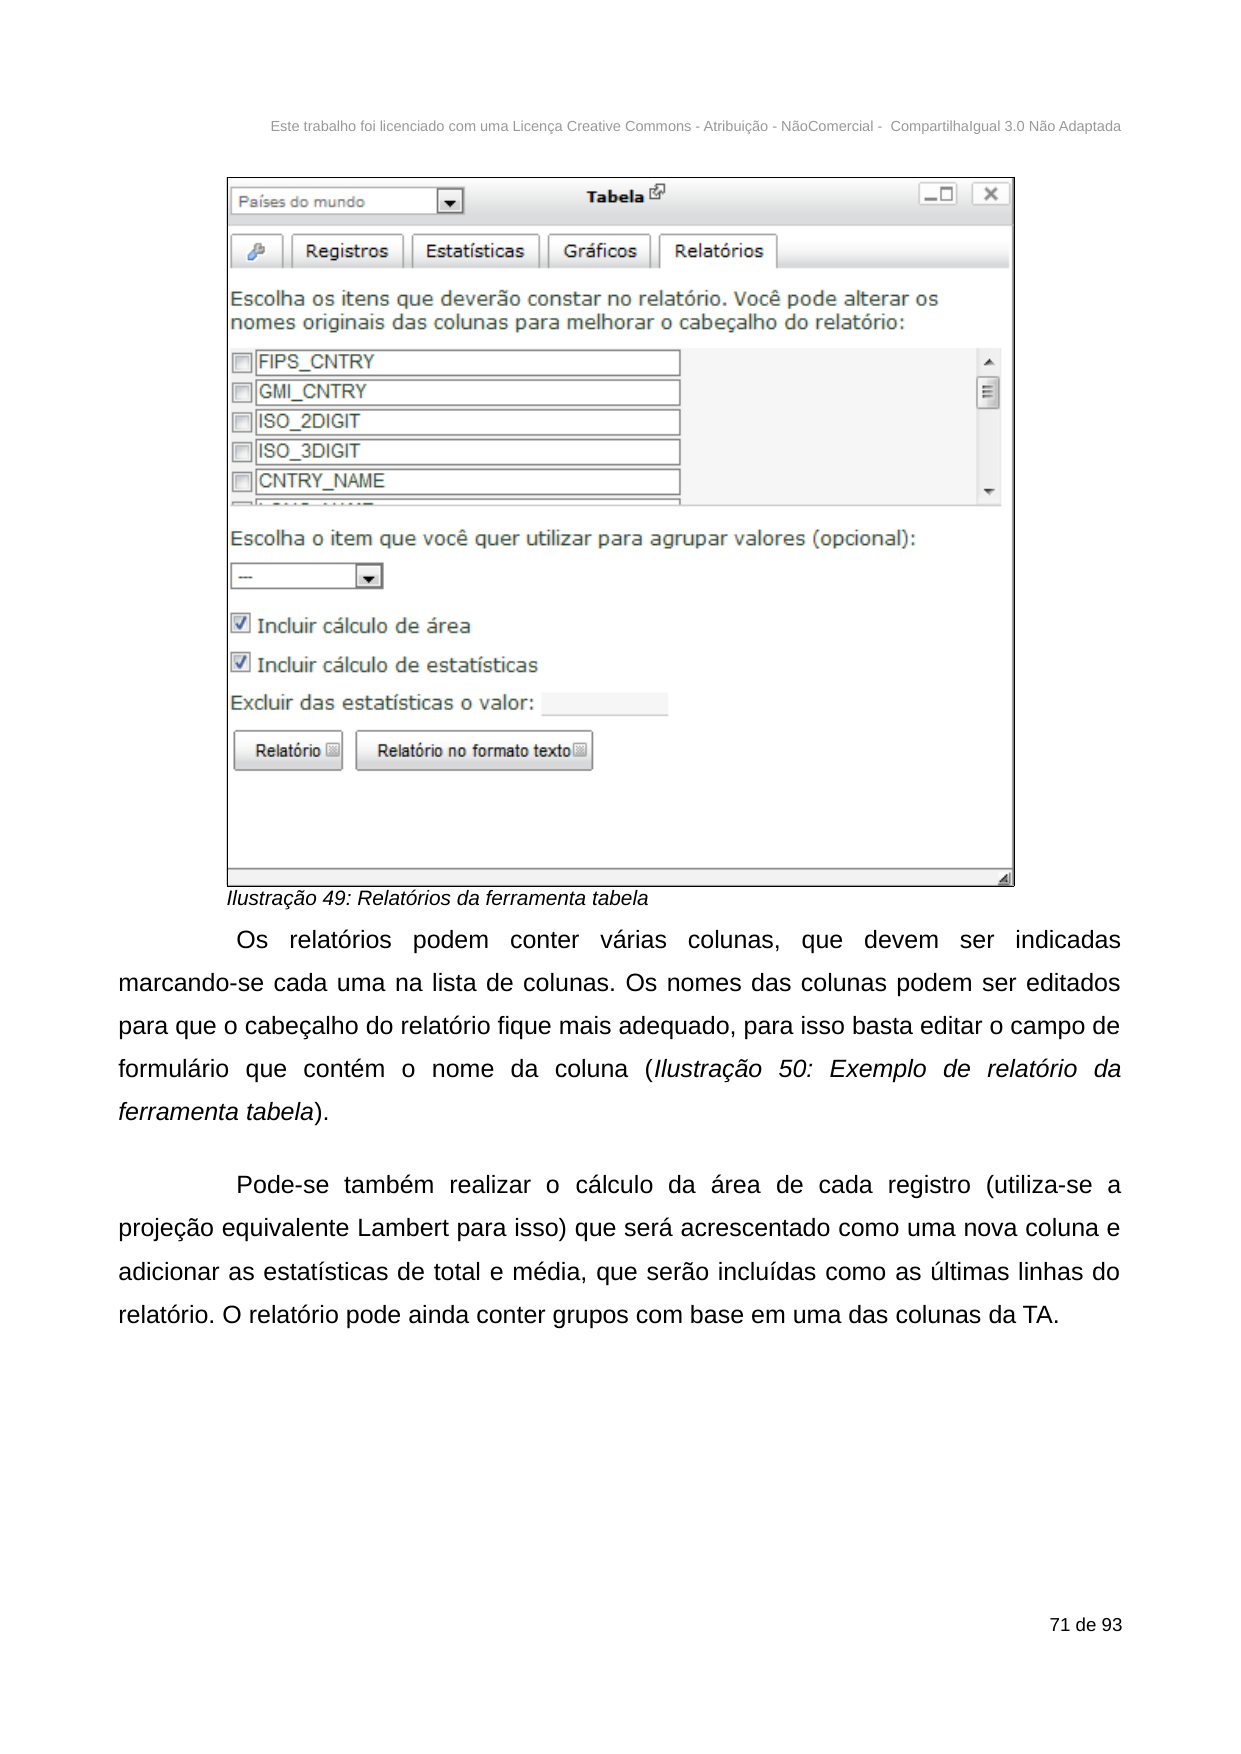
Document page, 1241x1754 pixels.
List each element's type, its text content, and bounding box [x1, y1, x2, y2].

text Ilustração 49: Relatórios da ferramenta tabela [226, 887, 1014, 910]
text Os relatórios podem conter várias colunas, que devem ser indicadas marcando-se cada uma na lista de colunas. Os nomes das colunas podem ser editados para que o cabeçalho do relatório fique mais adequado, para isso basta editar o campo de formulário que contém o nome da coluna (Ilustração 50: Exemplo de relatório da ferramenta tabela). [118, 164, 1122, 1126]
text Pode-se também realizar o cálculo da área de cada registro (utiliza-se a projeção equivalente Lambert para isso) que será acrescentado como uma nova coluna e adicionar as estatísticas de total e média, que serão incluídas como as últimas linhas do relatório. O relatório pode ainda conter grupos com base em uma das colunas da TA. [118, 1170, 1122, 1328]
picture [228, 178, 1014, 886]
